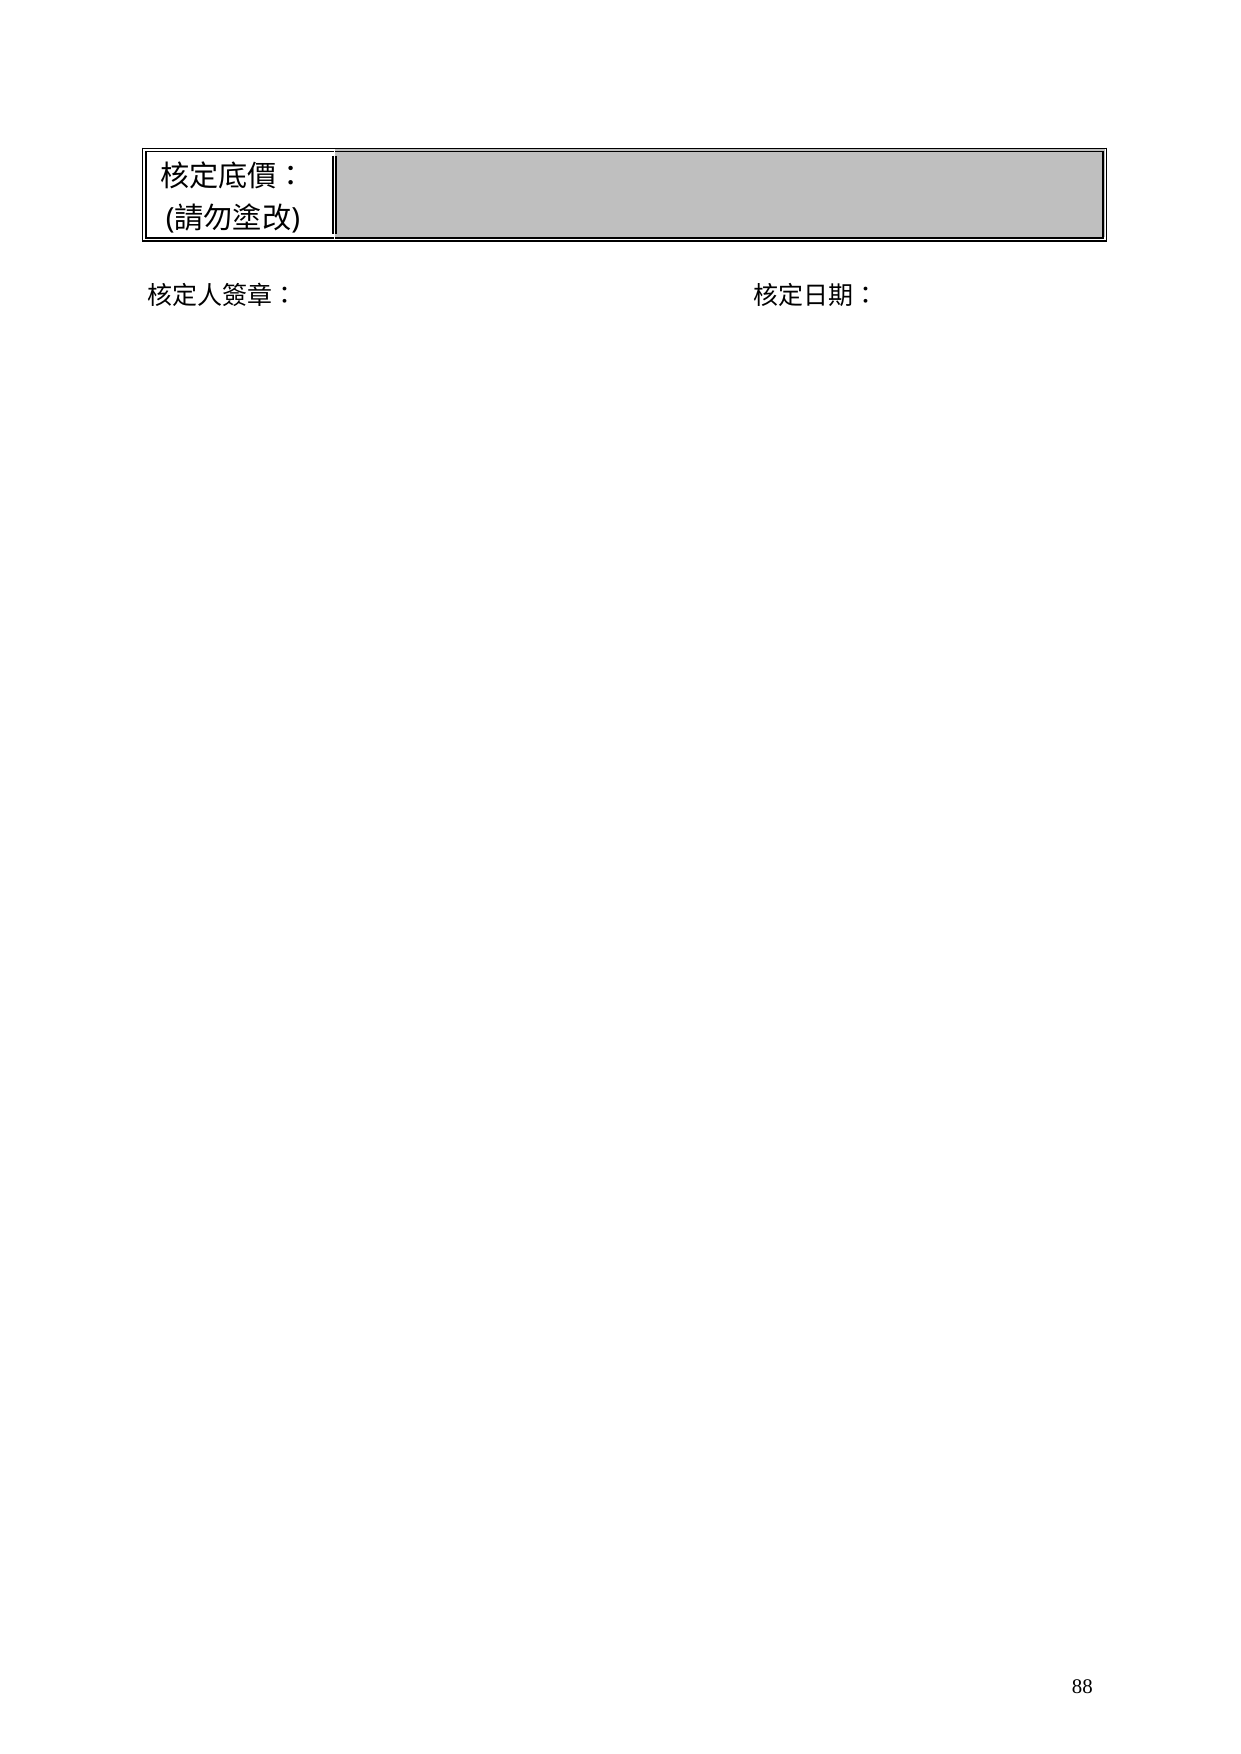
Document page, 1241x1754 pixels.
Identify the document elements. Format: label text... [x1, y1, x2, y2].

text 核定人簽章： 核定日期： [148, 276, 1079, 312]
table_header [335, 152, 1102, 237]
table_header 核定底價： (請勿塗改) [147, 152, 334, 237]
